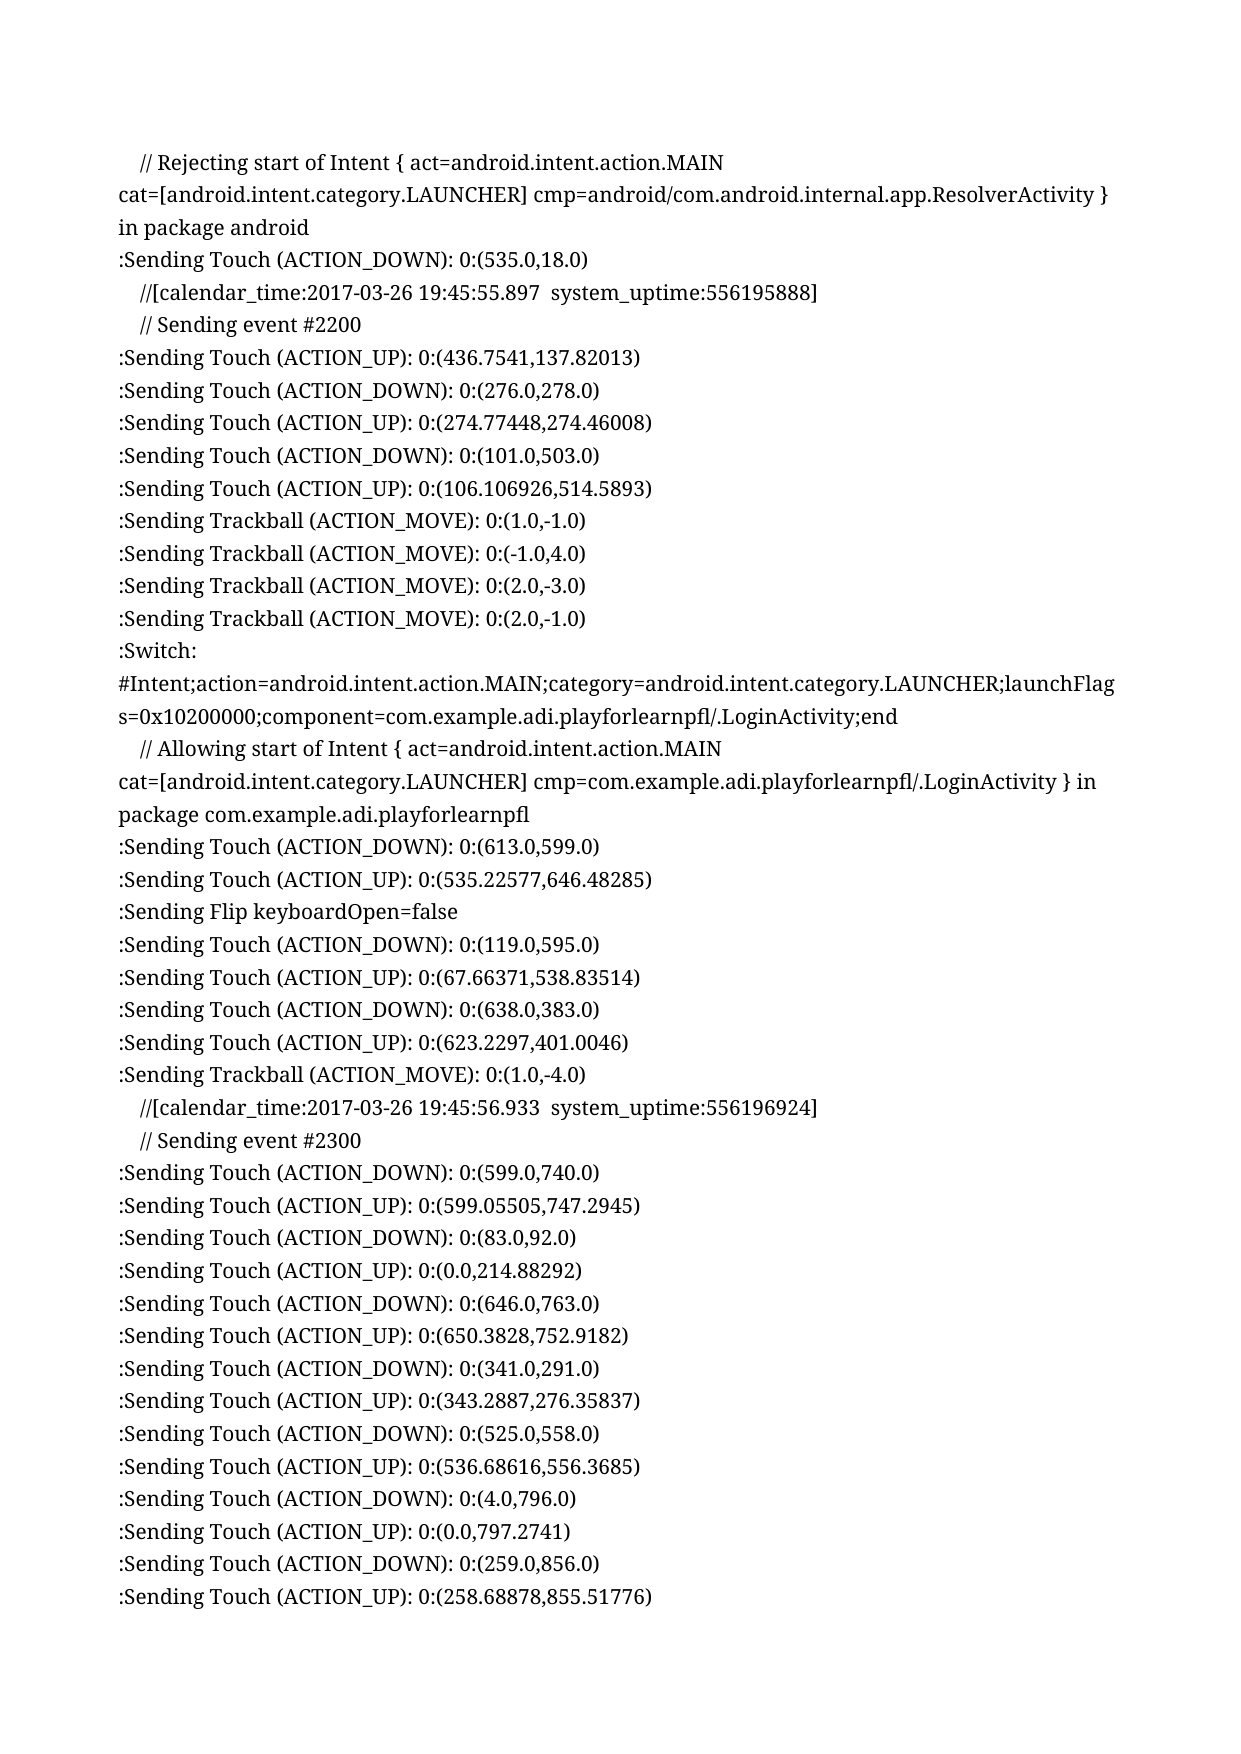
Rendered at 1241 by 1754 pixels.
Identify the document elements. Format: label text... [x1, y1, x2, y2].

text :Sending Touch (ACTION_DOWN): 0:(525.0,558.0) [118, 1419, 1122, 1448]
text :Sending Touch (ACTION_DOWN): 0:(276.0,278.0) [118, 376, 1122, 404]
text :Sending Touch (ACTION_DOWN): 0:(535.0,18.0) [118, 245, 1122, 274]
text :Sending Touch (ACTION_UP): 0:(106.106926,514.5893) [118, 474, 1122, 502]
text :Sending Touch (ACTION_UP): 0:(258.68878,855.51776) [118, 1582, 1122, 1611]
text //[calendar_time:2017-03-26 19:45:56.933 system_uptime:556196924] [118, 1093, 1122, 1122]
text :Sending Trackball (ACTION_MOVE): 0:(1.0,-1.0) [118, 506, 1122, 535]
text // Sending event #2200 [118, 311, 1122, 339]
text :Sending Touch (ACTION_UP): 0:(650.3828,752.9182) [118, 1321, 1122, 1350]
text :Sending Touch (ACTION_DOWN): 0:(259.0,856.0) [118, 1549, 1122, 1578]
text :Sending Touch (ACTION_UP): 0:(0.0,214.88292) [118, 1256, 1122, 1284]
text :Sending Touch (ACTION_UP): 0:(343.2887,276.35837) [118, 1387, 1122, 1415]
text :Sending Touch (ACTION_DOWN): 0:(4.0,796.0) [118, 1484, 1122, 1513]
text :Sending Touch (ACTION_DOWN): 0:(613.0,599.0) [118, 832, 1122, 861]
text :Sending Touch (ACTION_UP): 0:(274.77448,274.46008) [118, 408, 1122, 437]
text :Sending Touch (ACTION_DOWN): 0:(101.0,503.0) [118, 441, 1122, 469]
text :Sending Touch (ACTION_UP): 0:(436.7541,137.82013) [118, 343, 1122, 372]
text :Sending Touch (ACTION_DOWN): 0:(638.0,383.0) [118, 995, 1122, 1024]
text :Sending Touch (ACTION_DOWN): 0:(83.0,92.0) [118, 1223, 1122, 1252]
text :Sending Touch (ACTION_UP): 0:(536.68616,556.3685) [118, 1452, 1122, 1480]
text :Sending Trackball (ACTION_MOVE): 0:(2.0,-3.0) [118, 571, 1122, 600]
text //[calendar_time:2017-03-26 19:45:55.897 system_uptime:556195888] [118, 278, 1122, 306]
text :Sending Touch (ACTION_UP): 0:(67.66371,538.83514) [118, 963, 1122, 991]
text :Sending Touch (ACTION_UP): 0:(623.2297,401.0046) [118, 1028, 1122, 1056]
text :Sending Touch (ACTION_UP): 0:(535.22577,646.48285) [118, 865, 1122, 893]
text :Switch: #Intent;action=android.intent.action.MAIN;category=android.intent.category.LAUNCHER;launchFlags=0x10200000;component=com.example.adi.playforlearnpfl/.LoginActivity;end [118, 637, 1122, 730]
text :Sending Touch (ACTION_UP): 0:(599.05505,747.2945) [118, 1191, 1122, 1219]
text :Sending Touch (ACTION_UP): 0:(0.0,797.2741) [118, 1517, 1122, 1545]
text :Sending Touch (ACTION_DOWN): 0:(599.0,740.0) [118, 1158, 1122, 1187]
text // Rejecting start of Intent { act=android.intent.action.MAIN cat=[android.intent.category.LAUNCHER] cmp=android/com.android.internal.app.ResolverActivity } in package android [118, 148, 1122, 241]
text :Sending Trackball (ACTION_MOVE): 0:(-1.0,4.0) [118, 539, 1122, 567]
text :Sending Touch (ACTION_DOWN): 0:(119.0,595.0) [118, 930, 1122, 958]
text :Sending Touch (ACTION_DOWN): 0:(646.0,763.0) [118, 1289, 1122, 1317]
text :Sending Touch (ACTION_DOWN): 0:(341.0,291.0) [118, 1354, 1122, 1382]
text // Sending event #2300 [118, 1126, 1122, 1154]
text // Allowing start of Intent { act=android.intent.action.MAIN cat=[android.intent.category.LAUNCHER] cmp=com.example.adi.playforlearnpfl/.LoginActivity } in package com.example.adi.playforlearnpfl [118, 734, 1122, 828]
text :Sending Trackball (ACTION_MOVE): 0:(1.0,-4.0) [118, 1061, 1122, 1089]
text :Sending Trackball (ACTION_MOVE): 0:(2.0,-1.0) [118, 604, 1122, 632]
text :Sending Flip keyboardOpen=false [118, 897, 1122, 926]
